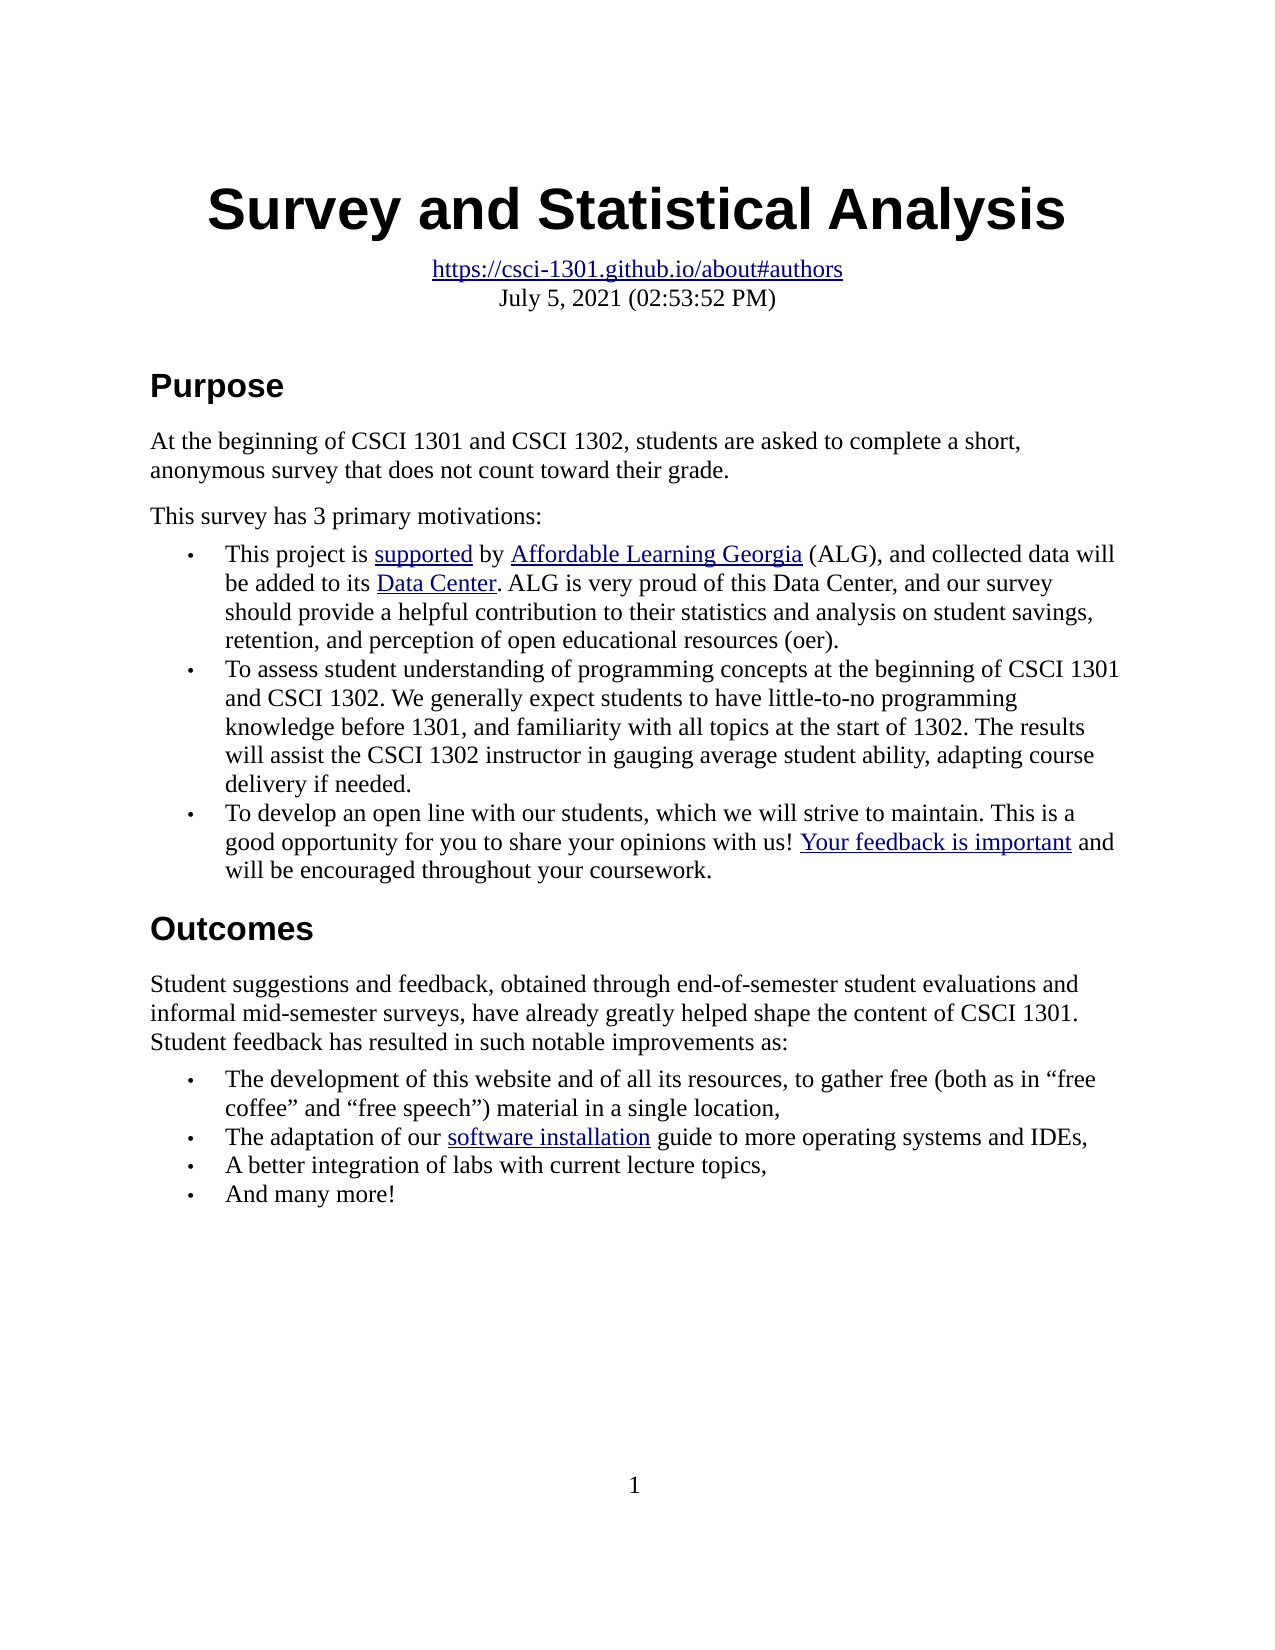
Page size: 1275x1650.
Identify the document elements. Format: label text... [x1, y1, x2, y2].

text Student suggestions and feedback, obtained through end-of-semester student evaluations and informal mid-semester surveys, have already greatly helped shape the content of CSCI 1301. Student feedback has resulted in such notable improvements as: [150, 969, 1125, 1055]
list The development of this website and of all its resources, to gather free (both as in “free coffee” and “free speech”) material in a single location, [187, 1064, 1125, 1122]
list To assess student understanding of programming concepts at the beginning of CSCI 1301 and CSCI 1302. We generally expect students to have little-to-no programming knowledge before 1301, and familiarity with all topics at the start of 1302. The results will assist the CSCI 1302 instructor in gauging average student ability, adapting course delivery if needed. [187, 654, 1125, 798]
list This project is supported by Affordable Learning Georgia (ALG), and collected data will be added to its Data Center. ALG is very proud of this Data Center, and our survey should provide a helpful contribution to their statistics and analysis on student savings, retention, and perception of open educational resources (oer). [187, 539, 1125, 654]
list The adaptation of our software installation guide to more operating systems and IDEs, [187, 1122, 1125, 1151]
subtitle Outcomes [150, 909, 1125, 948]
list A better integration of labs with current lecture topics, [187, 1151, 1125, 1179]
title Survey and Statistical Analysis [150, 175, 1125, 242]
list And many more! [187, 1179, 1125, 1208]
text This survey has 3 primary motivations: [150, 501, 1125, 530]
text At the beginning of CSCI 1301 and CSCI 1302, students are asked to complete a short, anonymous survey that does not count toward their grade. [150, 426, 1125, 483]
text https://csci-1301.github.io/about#authors [150, 254, 1125, 283]
text July 5, 2021 (02:53:52 PM) [150, 283, 1125, 312]
list To develop an open line with our students, which we will strive to maintain. This is a good opportunity for you to share your opinions with us! Your feedback is important and will be encouraged throughout your coursework. [187, 798, 1125, 884]
subtitle Purpose [150, 366, 1125, 404]
